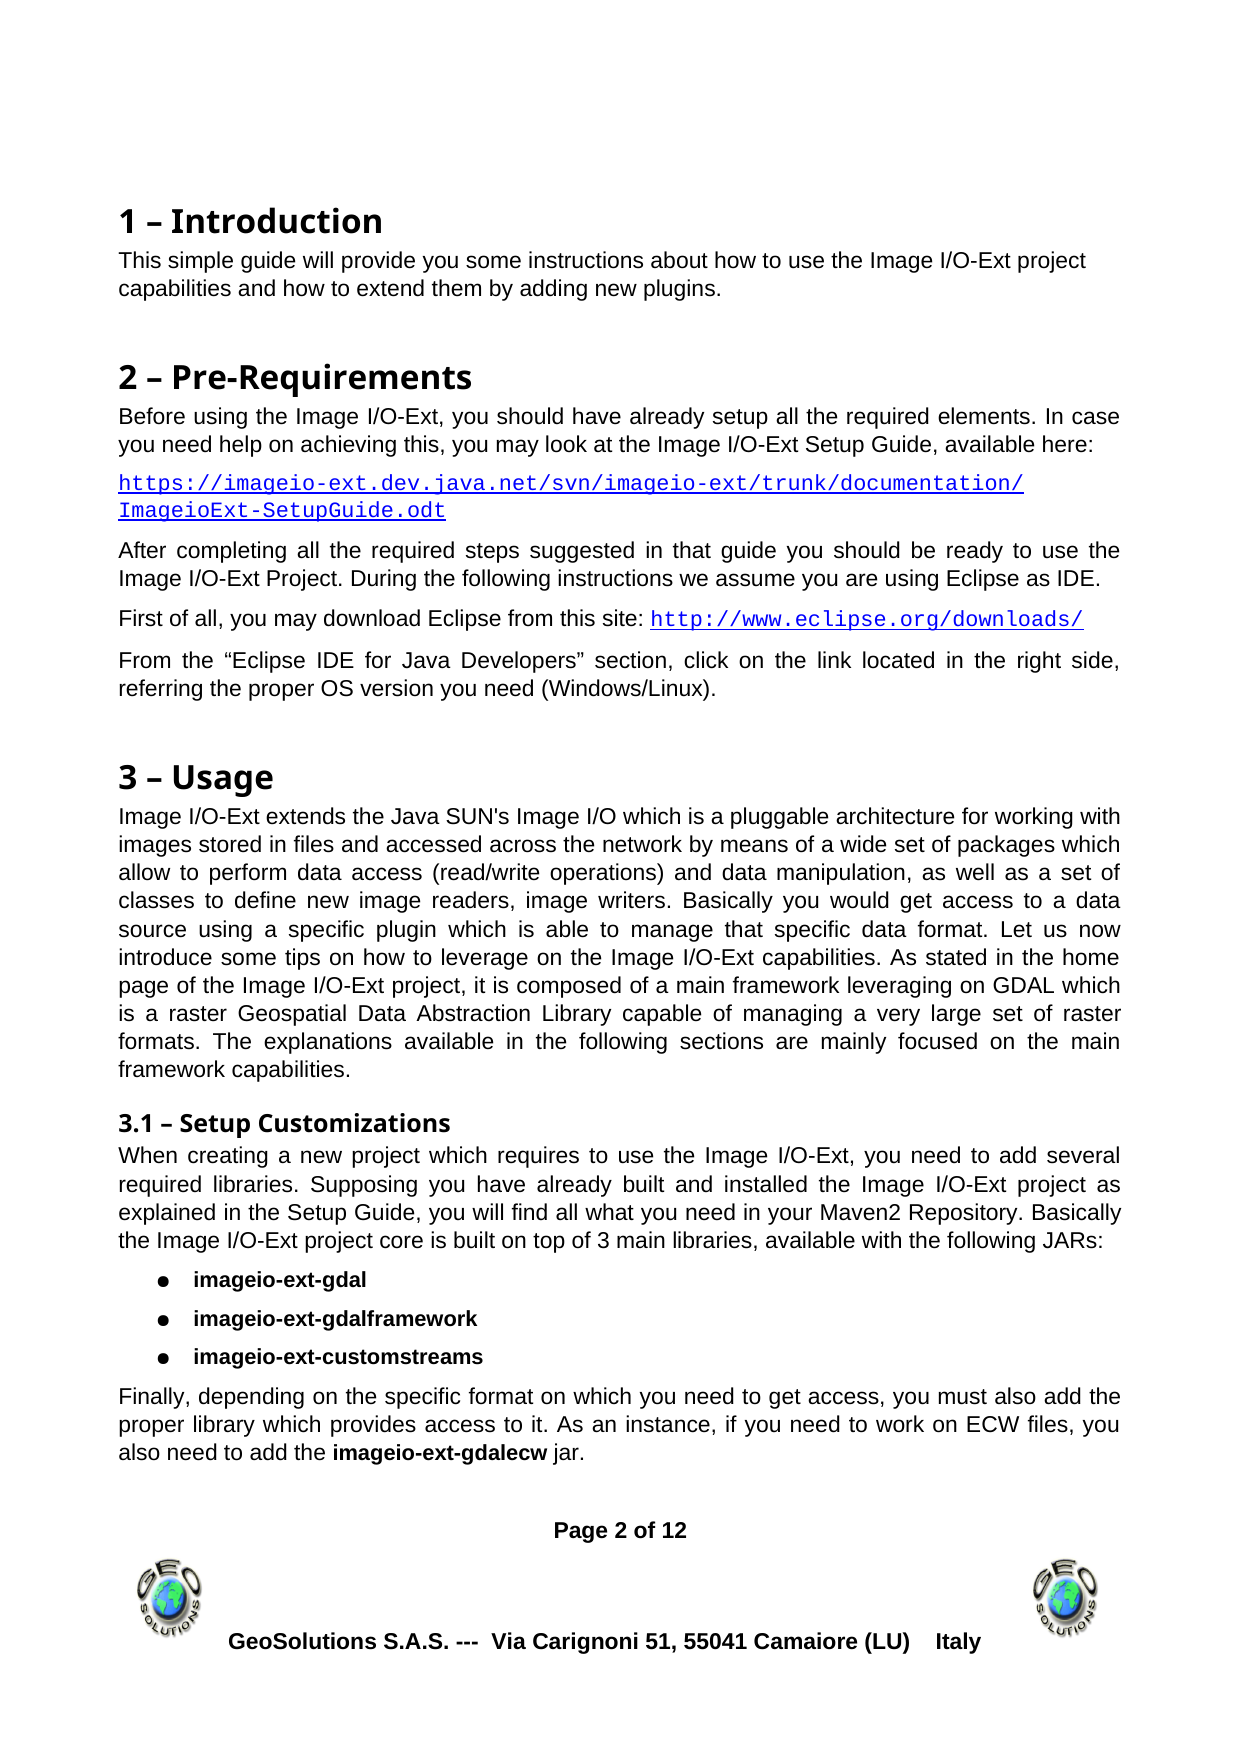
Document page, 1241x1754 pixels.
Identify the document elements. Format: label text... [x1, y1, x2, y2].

picture [134, 1552, 205, 1641]
subtitle 3 – Usage [118, 754, 1122, 799]
picture [1030, 1552, 1101, 1641]
subtitle 3.1 – Setup Customizations [118, 1106, 1122, 1140]
list imageio-ext-gdalframework [156, 1306, 1122, 1331]
text Image I/O-Ext extends the Java SUN's Image I/O which is a pluggable architecture for working with images stored in files and accessed across the network by means of a wide set of packages which allow to perform data access (read/write operations) and data manipulation, as well as a set of classes to define new image readers, image writers. Basically you would get access to a data source using a specific plugin which is able to manage that specific data format. Let us now introduce some tips on how to leverage on the Image I/O-Ext capabilities. As stated in the home page of the Image I/O-Ext project, it is composed of a main framework leveraging on GDAL which is a raster Geospatial Data Abstraction Library capable of managing a very large set of raster formats. The explanations available in the following sections are mainly focused on the main framework capabilities. [118, 804, 1122, 1082]
subtitle 1 – Introduction [118, 198, 1122, 243]
text Finally, depending on the specific format on which you need to get access, you must also add the proper library which provides access to it. As an instance, if you need to work on ECW files, you also need to add the imageio-ext-gdalecw jar. [118, 1383, 1122, 1465]
text Before using the Image I/O-Ext, you should have already setup all the required elements. In case you need help on achieving this, you may look at the Image I/O-Ext Setup Guide, available here: [118, 404, 1122, 457]
text This simple guide will provide you some instructions about how to use the Image I/O-Ext project capabilities and how to extend them by adding new plugins. [118, 247, 1122, 301]
list imageio-ext-gdal [156, 1267, 1122, 1292]
text https://imageio-ext.dev.java.net/svn/imageio-ext/trunk/documentation/ImageioExt-SetupGuide.odt [118, 472, 1122, 524]
text First of all, you may download Eclipse from this site: http://www.eclipse.org/downloads/ [118, 606, 1122, 633]
list imageio-ext-customstreams [156, 1345, 1122, 1369]
text After completing all the required steps suggested in that guide you should be ready to use the Image I/O-Ext Project. During the following instructions we assume you are using Eclipse as IDE. [118, 538, 1122, 592]
text From the “Eclipse IDE for Java Developers” section, click on the link located in the right side, referring the proper OS version you need (Windows/Linux). [118, 648, 1122, 701]
subtitle 2 – Pre-Requirements [118, 354, 1122, 399]
text When creating a new project which requires to use the Image I/O-Ext, you need to add several required libraries. Supposing you have already built and installed the Image I/O-Ext project as explained in the Setup Guide, you will find all what you need in your Maven2 Repository. Basically the Image I/O-Ext project core is built on top of 3 main libraries, available with the following JARs: [118, 1143, 1122, 1253]
